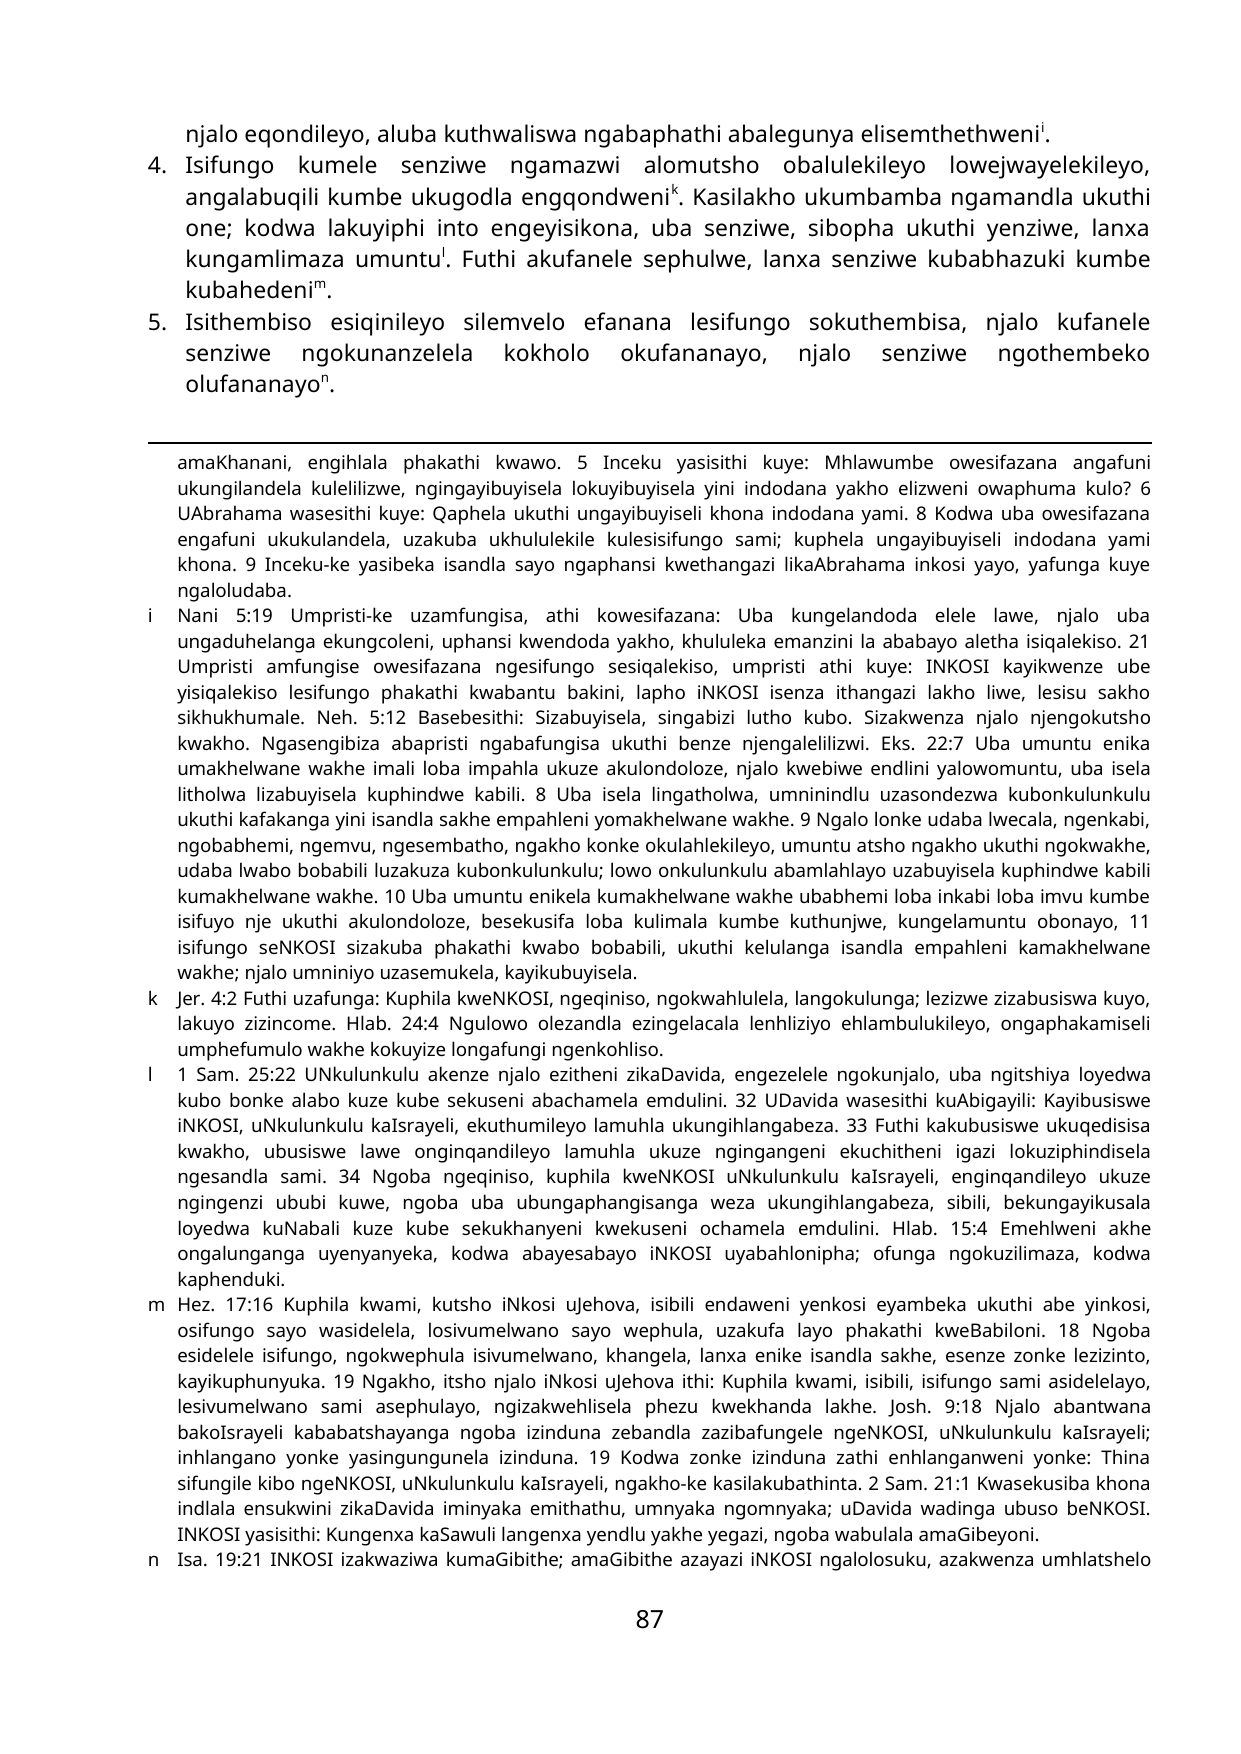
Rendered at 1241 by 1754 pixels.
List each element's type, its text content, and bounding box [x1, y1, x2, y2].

list Isa. 19:21 INKOSI izakwaziwa kumaGibithe; amaGibithe azayazi iNKOSI ngalolosuku, azakwenza umhlatshelo [148, 1547, 1152, 1572]
list 1 Sam. 25:22 UNkulunkulu akenze njalo ezitheni zikaDavida, engezelele ngokunjalo, uba ngitshiya loyedwa kubo bonke alabo kuze kube sekuseni abachamela emdulini. 32 UDavida wasesithi kuAbigayili: Kayibusiswe iNKOSI, uNkulunkulu kaIsrayeli, ekuthumileyo lamuhla ukungihlangabeza. 33 Futhi kakubusiswe ukuqedisisa kwakho, ubusiswe lawe onginqandileyo lamuhla ukuze ngingangeni ekuchitheni igazi lokuziphindisela ngesandla sami. 34 Ngoba ngeqiniso, kuphila kweNKOSI uNkulunkulu kaIsrayeli, enginqandileyo ukuze ngingenzi ububi kuwe, ngoba uba ubungaphangisanga weza ukungihlangabeza, sibili, bekungayikusala loyedwa kuNabali kuze kube sekukhanyeni kwekuseni ochamela emdulini. Hlab. 15:4 Emehlweni akhe ongalunganga uyenyanyeka, kodwa abayesabayo iNKOSI uyabahlonipha; ofunga ngokuzilimaza, kodwa kaphenduki. [148, 1062, 1152, 1292]
list Isithembiso esiqinileyo silemvelo efanana lesifungo sokuthembisa, njalo kufanele senziwe ngokunanzelela kokholo okufananayo, njalo senziwe ngothembeko olufananayo. [148, 306, 1152, 399]
list Nani 5:19 Umpristi-ke uzamfungisa, athi kowesifazana: Uba kungelandoda elele lawe, njalo uba ungaduhelanga ekungcoleni, uphansi kwendoda yakho, khululeka emanzini la ababayo aletha isiqalekiso. 21 Umpristi amfungise owesifazana ngesifungo sesiqalekiso, umpristi athi kuye: INKOSI kayikwenze ube yisiqalekiso lesifungo phakathi kwabantu bakini, lapho iNKOSI isenza ithangazi lakho liwe, lesisu sakho sikhukhumale. Neh. 5:12 Basebesithi: Sizabuyisela, singabizi lutho kubo. Sizakwenza njalo njengokutsho kwakho. Ngasengibiza abapristi ngabafungisa ukuthi benze njengalelilizwi. Eks. 22:7 Uba umuntu enika umakhelwane wakhe imali loba impahla ukuze akulondoloze, njalo kwebiwe endlini yalowomuntu, uba isela litholwa lizabuyisela kuphindwe kabili. 8 Uba isela lingatholwa, umninindlu uzasondezwa kubonkulunkulu ukuthi kafakanga yini isandla sakhe empahleni yomakhelwane wakhe. 9 Ngalo lonke udaba lwecala, ngenkabi, ngobabhemi, ngemvu, ngesembatho, ngakho konke okulahlekileyo, umuntu atsho ngakho ukuthi ngokwakhe, udaba lwabo bobabili luzakuza kubonkulunkulu; lowo onkulunkulu abamlahlayo uzabuyisela kuphindwe kabili kumakhelwane wakhe. 10 Uba umuntu enikela kumakhelwane wakhe ubabhemi loba inkabi loba imvu kumbe isifuyo nje ukuthi akulondoloze, besekusifa loba kulimala kumbe kuthunjwe, kungelamuntu obonayo, 11 isifungo seNKOSI sizakuba phakathi kwabo bobabili, ukuthi kelulanga isandla empahleni kamakhelwane wakhe; njalo umniniyo uzasemukela, kayikubuyisela. [148, 602, 1152, 985]
list Hez. 17:16 Kuphila kwami, kutsho iNkosi uJehova, isibili endaweni yenkosi eyambeka ukuthi abe yinkosi, osifungo sayo wasidelela, losivumelwano sayo wephula, uzakufa layo phakathi kweBabiloni. 18 Ngoba esidelele isifungo, ngokwephula isivumelwano, khangela, lanxa enike isandla sakhe, esenze zonke lezizinto, kayikuphunyuka. 19 Ngakho, itsho njalo iNkosi uJehova ithi: Kuphila kwami, isibili, isifungo sami asidelelayo, lesivumelwano sami asephulayo, ngizakwehlisela phezu kwekhanda lakhe. Josh. 9:18 Njalo abantwana bakoIsrayeli kababatshayanga ngoba izinduna zebandla zazibafungele ngeNKOSI, uNkulunkulu kaIsrayeli; inhlangano yonke yasingungunela izinduna. 19 Kodwa zonke izinduna zathi enhlanganweni yonke: Thina sifungile kibo ngeNKOSI, uNkulunkulu kaIsrayeli, ngakho-ke kasilakubathinta. 2 Sam. 21:1 Kwasekusiba khona indlala ensukwini zikaDavida iminyaka emithathu, umnyaka ngomnyaka; uDavida wadinga ubuso beNKOSI. INKOSI yasisithi: Kungenxa kaSawuli langenxa yendlu yakhe yegazi, ngoba wabulala amaGibeyoni. [148, 1292, 1152, 1547]
list Isifungo kumele senziwe ngamazwi alomutsho obalulekileyo lowejwayelekileyo, angalabuqili kumbe ukugodla engqondweni. Kasilakho ukumbamba ngamandla ukuthi one; kodwa lakuyiphi into engeyisikona, uba senziwe, sibopha ukuthi yenziwe, lanxa kungamlimaza umuntu. Futhi akufanele sephulwe, lanxa senziwe kubabhazuki kumbe kubahedeni. [148, 149, 1152, 306]
list Jer. 4:2 Futhi uzafunga: Kuphila kweNKOSI, ngeqiniso, ngokwahlulela, langokulunga; lezizwe zizabusiswa kuyo, lakuyo zizincome. Hlab. 24:4 Ngulowo olezandla ezingelacala lenhliziyo ehlambulukileyo, ongaphakamiseli umphefumulo wakhe kokuyize longafungi ngenkohliso. [148, 985, 1152, 1062]
list amaKhanani, engihlala phakathi kwawo. 5 Inceku yasisithi kuye: Mhlawumbe owesifazana angafuni ukungilandela kulelilizwe, ngingayibuyisela lokuyibuyisela yini indodana yakho elizweni owaphuma kulo? 6 UAbrahama wasesithi kuye: Qaphela ukuthi ungayibuyiseli khona indodana yami. 8 Kodwa uba owesifazana engafuni ukukulandela, uzakuba ukhululekile kulesisifungo sami; kuphela ungayibuyiseli indodana yami khona. 9 Inceku-ke yasibeka isandla sayo ngaphansi kwethangazi likaAbrahama inkosi yayo, yafunga kuye ngaloludaba. [148, 449, 1152, 602]
list njalo eqondileyo, aluba kuthwaliswa ngabaphathi abalegunya elisemthethweni. [148, 118, 1152, 149]
